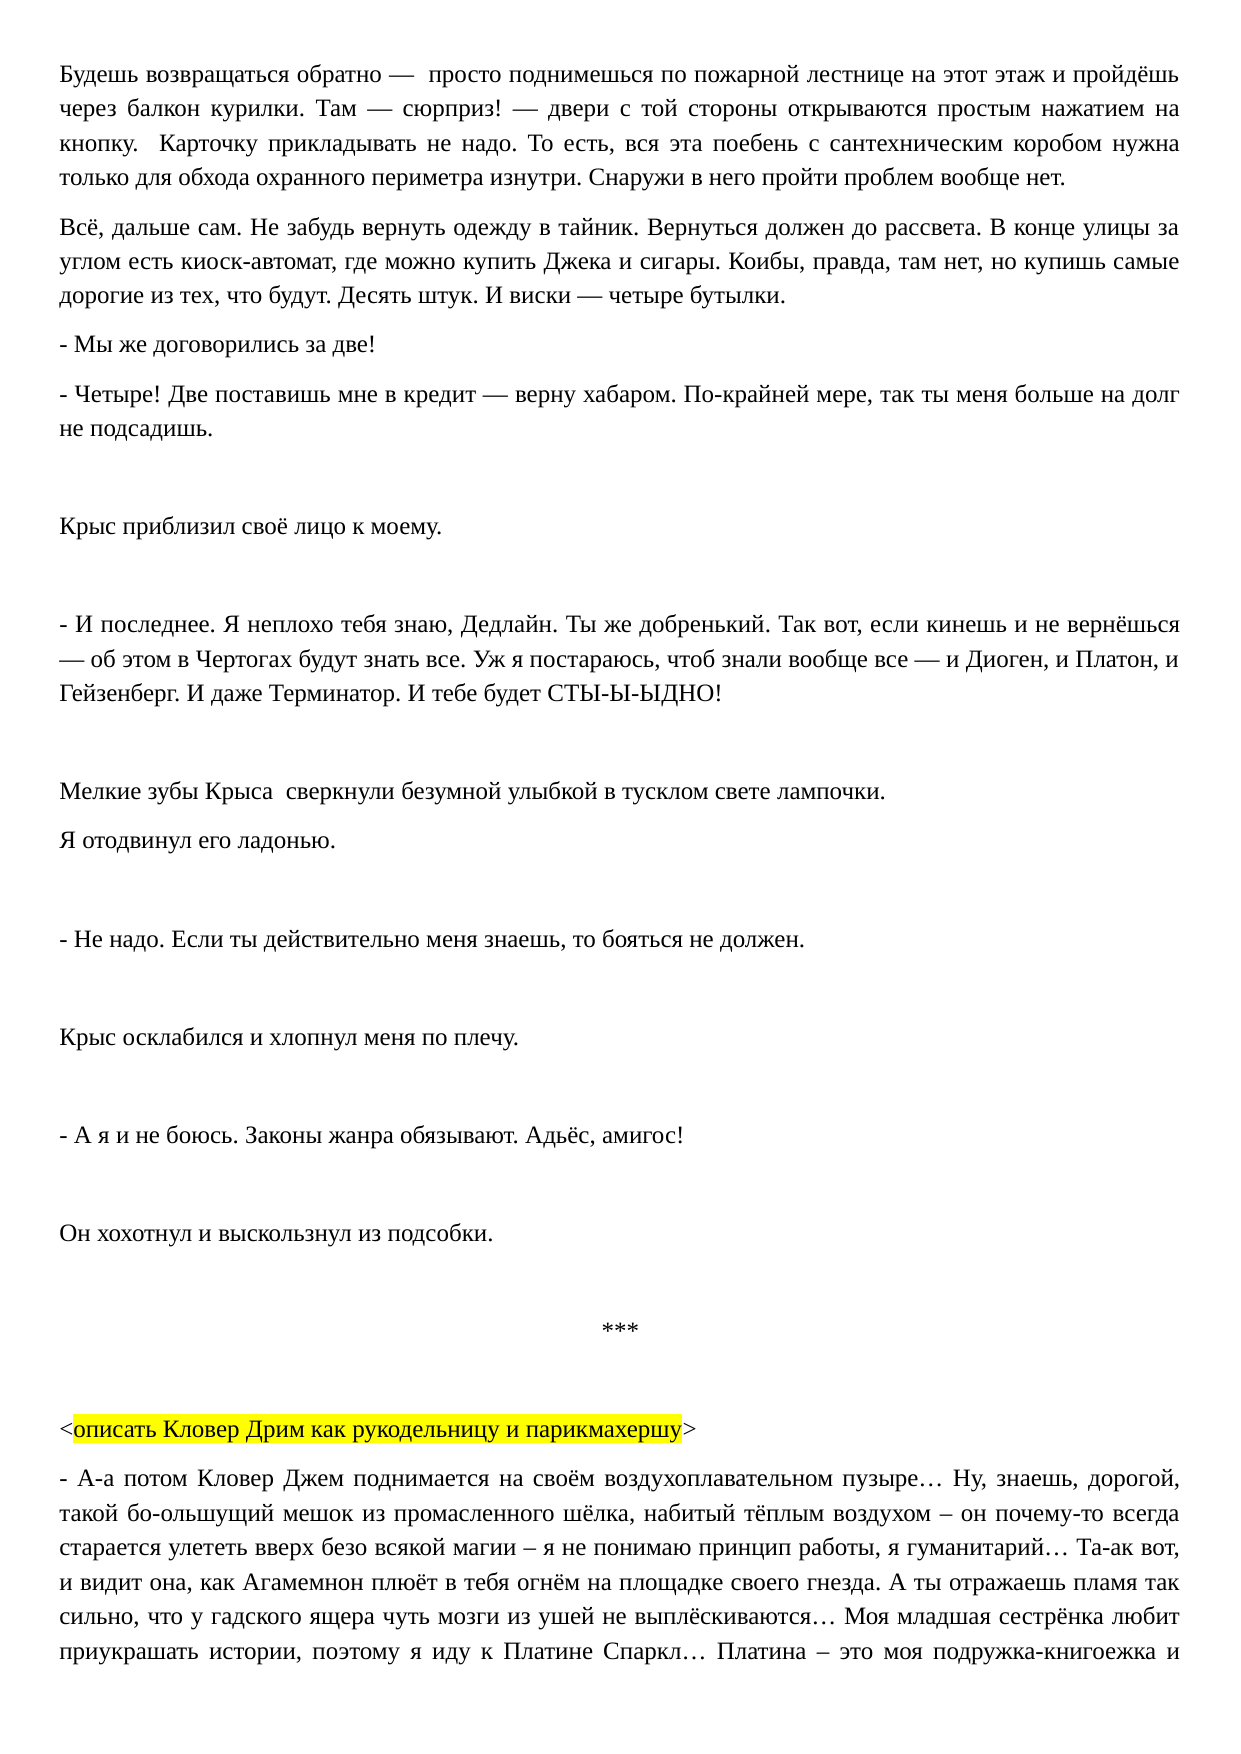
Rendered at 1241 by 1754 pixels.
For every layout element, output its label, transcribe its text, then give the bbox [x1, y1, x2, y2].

text - А-а потом Кловер Джем поднимается на своём воздухоплавательном пузыре… Ну, знаешь, дорогой, такой бо-ольшущий мешок из промасленного шёлка, набитый тёплым воздухом – он почему-то всегда старается улететь вверх безо всякой магии – я не понимаю принцип работы, я гуманитарий… Та-ак вот, и видит она, как Агамемнон плюёт в тебя огнём на площадке своего гнезда. А ты отражаешь пламя так сильно, что у гадского ящера чуть мозги из ушей не выплёскиваются… Моя младшая сестрёнка любит приукрашать истории, поэтому я иду к Платине Спаркл… Платина – это моя подружка-книгоежка и [59, 1463, 1181, 1664]
text - Четыре! Две поставишь мне в кредит — верну хабаром. По-крайней мере, так ты меня больше на долг не подсадишь. [59, 379, 1181, 442]
text Крыс приблизил своё лицо к моему. [59, 511, 1181, 540]
text - И последнее. Я неплохо тебя знаю, Дедлайн. Ты же добренький. Так вот, если кинешь и не вернёшься — об этом в Чертогах будут знать все. Уж я постараюсь, чтоб знали вообще все — и Диоген, и Платон, и Гейзенберг. И даже Терминатор. И тебе будет СТЫ-Ы-ЫДНО! [59, 609, 1181, 707]
text Я отодвинул его ладонью. [59, 826, 1181, 854]
text Будешь возвращаться обратно — просто поднимешься по пожарной лестнице на этот этаж и пройдёшь через балкон курилки. Там — сюрприз! — двери с той стороны открываются простым нажатием на кнопку. Карточку прикладывать не надо. То есть, вся эта поебень с сантехническим коробом нужна только для обхода охранного периметра изнутри. Снаружи в него пройти проблем вообще нет. [59, 59, 1181, 191]
text Он хохотнул и выскользнул из подсобки. [59, 1218, 1181, 1247]
text <описать Кловер Дрим как рукодельницу и парикмахершу> [59, 1414, 1181, 1443]
text Мелкие зубы Крыса сверкнули безумной улыбкой в тусклом свете лампочки. [59, 776, 1181, 805]
text Всё, дальше сам. Не забудь вернуть одежду в тайник. Вернуться должен до рассвета. В конце улицы за углом есть киоск-автомат, где можно купить Джека и сигары. Коибы, правда, там нет, но купишь самые дорогие из тех, что будут. Десять штук. И виски — четыре бутылки. [59, 212, 1181, 309]
text Крыс осклабился и хлопнул меня по плечу. [59, 1022, 1181, 1051]
text - Мы же договорились за две! [59, 329, 1181, 358]
text *** [59, 1316, 1181, 1345]
text - Не надо. Если ты действительно меня знаешь, то бояться не должен. [59, 924, 1181, 952]
text - А я и не боюсь. Законы жанра обязывают. Адьёс, амигос! [59, 1120, 1181, 1149]
